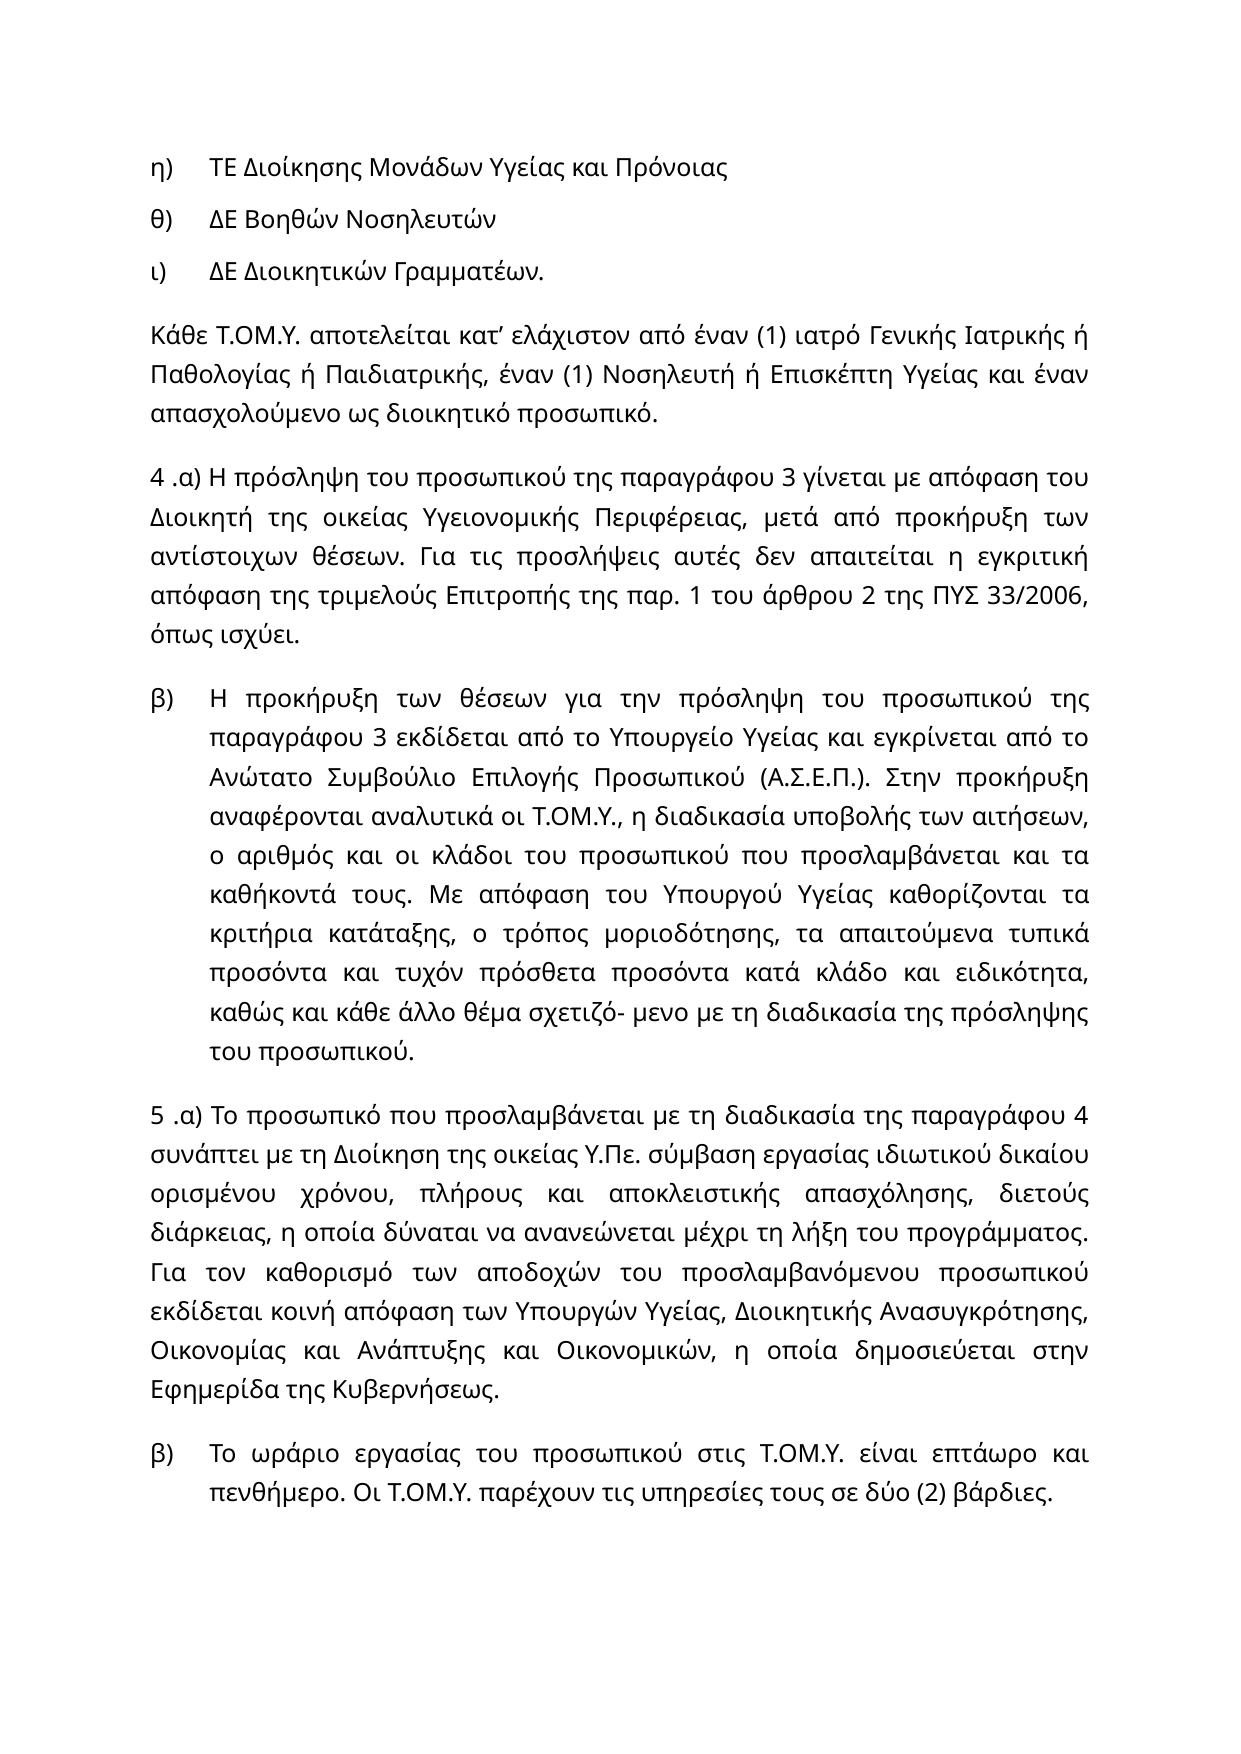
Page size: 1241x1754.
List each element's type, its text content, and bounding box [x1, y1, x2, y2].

text 5 .α) Το προσωπικό που προσλαμβάνεται με τη διαδικασία της παραγράφου 4 συνάπτει με τη Διοίκηση της οικείας Υ.Πε. σύμβαση εργασίας ιδιωτικού δικαίου ορισμένου χρόνου, πλήρους και αποκλειστικής απασχόλησης, διετούς διάρκειας, η οποία δύναται να ανανεώνεται μέχρι τη λήξη του προγράμματος. Για τον καθορισμό των αποδοχών του προσλαμβανόμενου προσωπικού εκδίδεται κοινή απόφαση των Υπουργών Υγείας, Διοικητικής Ανασυγκρότησης, Οικονομίας και Ανάπτυξης και Οικονομικών, η οποία δημοσιεύεται στην Εφημερίδα της Κυβερνήσεως. [150, 1097, 1090, 1406]
list ι) ΔΕ Διοικητικών Γραμματέων. [150, 253, 1090, 287]
list θ) ΔΕ Βοηθών Νοσηλευτών [150, 202, 1090, 236]
text 4 .α) Η πρόσληψη του προσωπικού της παραγράφου 3 γίνεται με απόφαση του Διοικητή της οικείας Υγειονομικής Περιφέρειας, μετά από προκήρυξη των αντίστοιχων θέσεων. Για τις προσλήψεις αυτές δεν απαιτείται η εγκριτική απόφαση της τριμελούς Επιτροπής της παρ. 1 του άρθρου 2 της ΠΥΣ 33/2006, όπως ισχύει. [150, 460, 1090, 651]
text Κάθε Τ.ΟΜ.Υ. αποτελείται κατ’ ελάχιστον από έναν (1) ιατρό Γενικής Ιατρικής ή Παθολογίας ή Παιδιατρικής, έναν (1) Νοσηλευτή ή Επισκέπτη Υγείας και έναν απασχολούμενο ως διοικητικό προσωπικό. [150, 317, 1090, 430]
list η) ΤΕ Διοίκησης Μονάδων Υγείας και Πρόνοιας [150, 150, 1090, 184]
list β) Η προκήρυξη των θέσεων για την πρόσληψη του προσωπικού της παραγράφου 3 εκδίδεται από το Υπουργείο Υγείας και εγκρίνεται από το Ανώτατο Συμβούλιο Επιλογής Προσωπικού (Α.Σ.Ε.Π.). Στην προκήρυξη αναφέρονται αναλυτικά οι Τ.ΟΜ.Υ., η διαδικασία υποβολής των αιτήσεων, ο αριθμός και οι κλάδοι του προσωπικού που προσλαμβάνεται και τα καθήκοντά τους. Με απόφαση του Υπουργού Υγείας καθορίζονται τα κριτήρια κατάταξης, ο τρόπος μοριοδότησης, τα απαιτούμενα τυπικά προσόντα και τυχόν πρόσθετα προσόντα κατά κλάδο και ειδικότητα, καθώς και κάθε άλλο θέμα σχετιζό- μενο με τη διαδικασία της πρόσληψης του προσωπικού. [150, 681, 1090, 1067]
list β) Το ωράριο εργασίας του προσωπικού στις Τ.ΟΜ.Υ. είναι επτάωρο και πενθήμερο. Οι Τ.ΟΜ.Υ. παρέχουν τις υπηρεσίες τους σε δύο (2) βάρδιες. [150, 1436, 1090, 1509]
